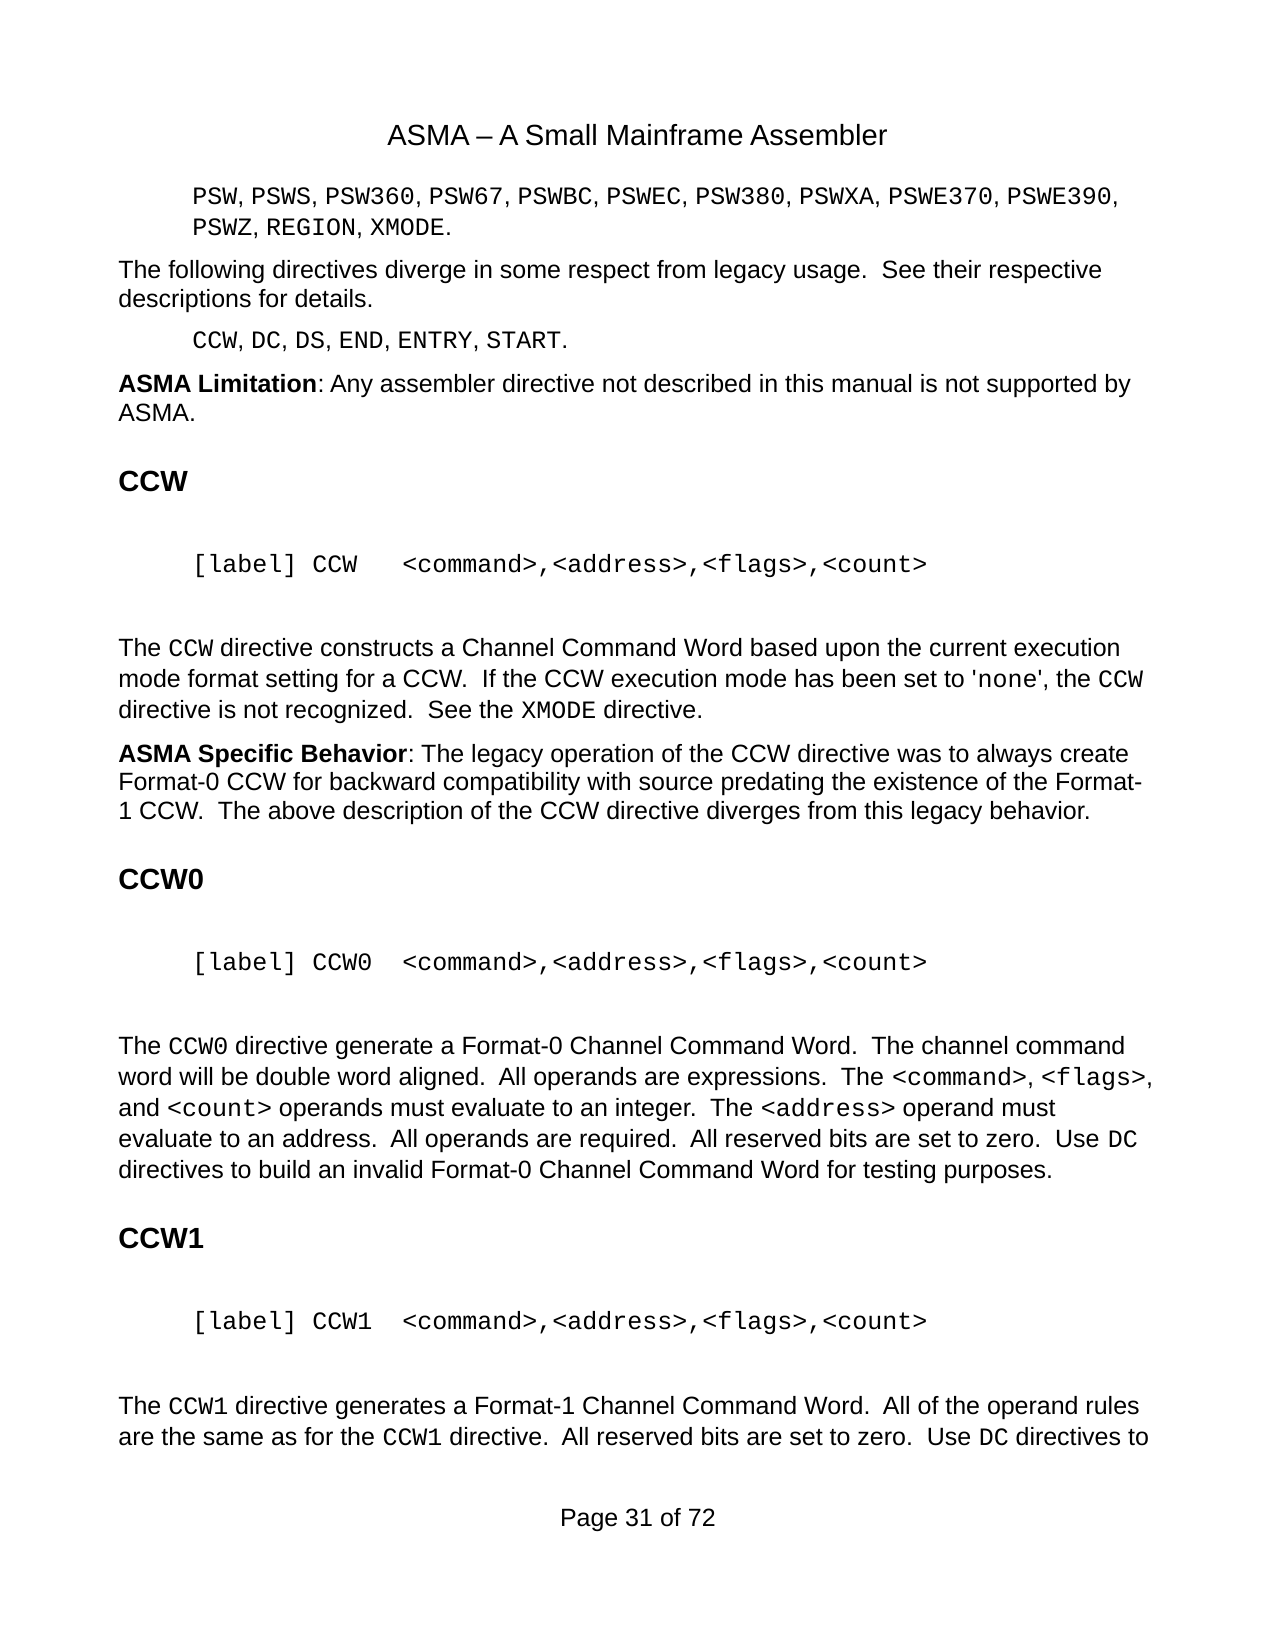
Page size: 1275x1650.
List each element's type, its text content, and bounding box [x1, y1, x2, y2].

text The CCW0 directive generate a Format-0 Channel Command Word. The channel command word will be double word aligned. All operands are expressions. The <command>, <flags>, and <count> operands must evaluate to an integer. The <address> operand must evaluate to an address. All operands are required. All reserved bits are set to zero. Use DC directives to build an invalid Format-0 Channel Command Word for testing purposes. [118, 1031, 1157, 1184]
text The following directives diverge in some respect from legacy usage. See their respective descriptions for details. [118, 256, 1157, 313]
text [label] CCW1 <command>,<address>,<flags>,<count> [192, 1309, 1157, 1337]
text [label] CCW <command>,<address>,<flags>,<count> [192, 551, 1157, 579]
text ASMA Limitation: Any assembler directive not described in this manual is not supported by ASMA. [118, 369, 1157, 426]
text CCW, DC, DS, END, ENTRY, START. [192, 326, 1157, 356]
text ASMA Specific Behavior: The legacy operation of the CCW directive was to always create Format-0 CCW for backward compatibility with source predating the existence of the Format-1 CCW. The above description of the CCW directive diverges from this legacy behavior. [118, 739, 1157, 825]
text The CCW directive constructs a Channel Command Word based upon the current execution mode format setting for a CCW. If the CCW execution mode has been set to 'none', the CCW directive is not recognized. See the XMODE directive. [118, 633, 1157, 726]
subtitle CCW [118, 464, 1157, 497]
subtitle CCW1 [118, 1221, 1157, 1255]
text [label] CCW0 <command>,<address>,<flags>,<count> [192, 950, 1157, 978]
subtitle CCW0 [118, 862, 1157, 896]
text PSW, PSWS, PSW360, PSW67, PSWBC, PSWEC, PSW380, PSWXA, PSWE370, PSWE390, PSWZ, REGION, XMODE. [192, 181, 1157, 243]
text The CCW1 directive generates a Format-1 Channel Command Word. All of the operand rules are the same as for the CCW1 directive. All reserved bits are set to zero. Use DC directives to [118, 1391, 1157, 1453]
